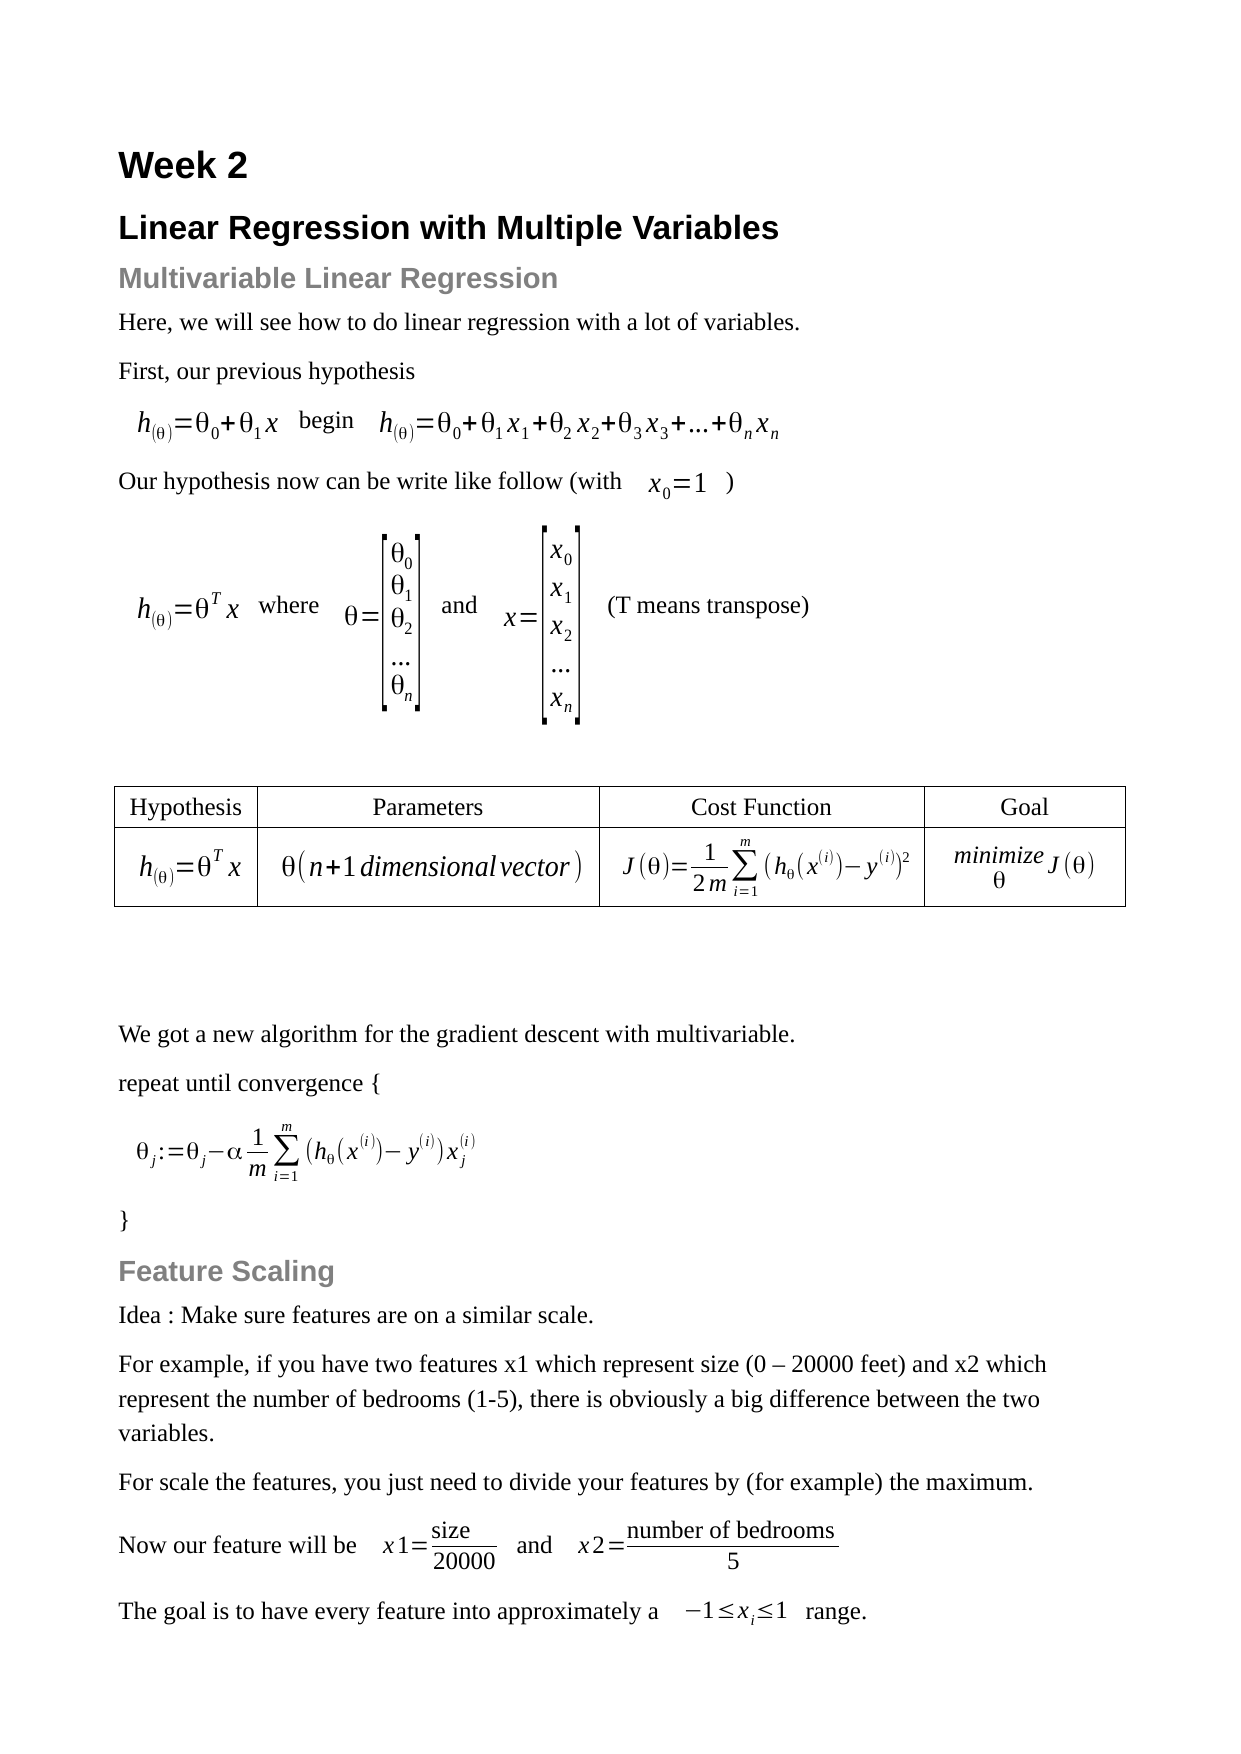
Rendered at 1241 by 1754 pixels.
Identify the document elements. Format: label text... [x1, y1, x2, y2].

subtitle Linear Regression with Multiple Variables [118, 208, 1122, 246]
table_cell [258, 828, 599, 906]
text The goal is to have every feature into approximately a range. [118, 1596, 1122, 1628]
subtitle Feature Scaling [118, 1254, 1122, 1288]
text where and (T means transpose) [118, 523, 1122, 726]
text We got a new algorithm for the gradient descent with multivariable. [118, 1019, 1122, 1048]
text First, our previous hypothesis [118, 356, 1122, 385]
table_cell [600, 828, 924, 906]
table_header Hypothesis [115, 787, 257, 827]
table_header Goal [925, 787, 1125, 827]
text Idea : Make sure features are on a similar scale. [118, 1300, 1122, 1329]
table_header Parameters [258, 787, 599, 827]
text Now our feature will be and [118, 1516, 1122, 1576]
text For scale the features, you just need to divide your features by (for example) the maximum. [118, 1467, 1122, 1496]
table_cell [925, 828, 1125, 906]
text Our hypothesis now can be write like follow (with ) [118, 466, 1122, 503]
table_header Cost Function [600, 787, 924, 827]
text repeat until convergence { [118, 1068, 1122, 1097]
text For example, if you have two features x1 which represent size (0 – 20000 feet) and x2 which represent the number of bedrooms (1-5), there is obviously a big difference between the two variables. [118, 1349, 1122, 1447]
text Here, we will see how to do linear regression with a lot of variables. [118, 307, 1122, 336]
subtitle Week 2 [118, 143, 1122, 187]
subtitle Multivariable Linear Regression [118, 261, 1122, 294]
text } [118, 1205, 1122, 1234]
text begin [118, 405, 1122, 445]
table_cell [115, 828, 257, 906]
